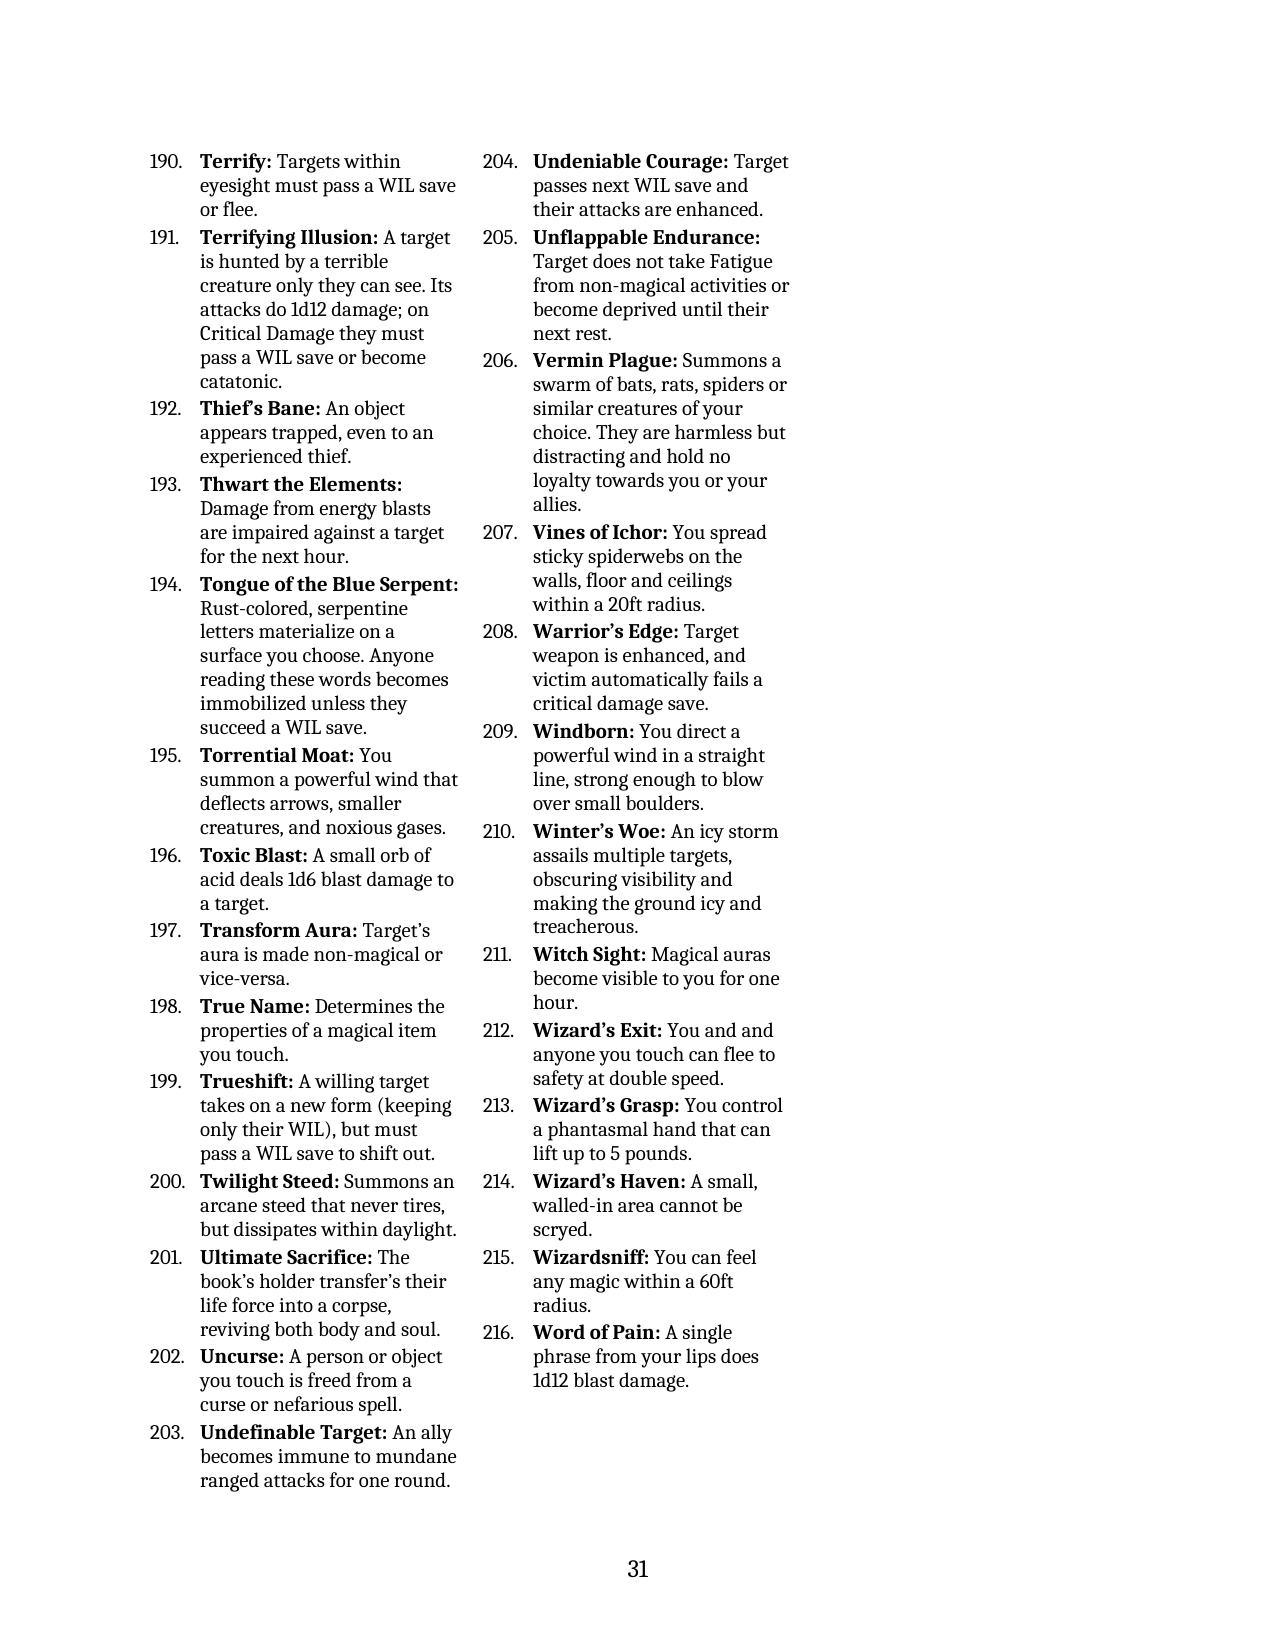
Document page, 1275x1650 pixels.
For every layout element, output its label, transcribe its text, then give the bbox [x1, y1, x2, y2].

list Wizard’s Grasp: You control a phantasmal hand that can lift up to 5 pounds. [483, 1094, 792, 1166]
list Undefinable Target: An ally becomes immune to mundane ranged attacks for one round. [150, 1421, 459, 1492]
list Wizardsniff: You can feel any magic within a 60ft radius. [483, 1245, 792, 1317]
list Transform Aura: Target’s aura is made non-magical or vice-versa. [150, 919, 459, 991]
list Thief’s Bane: An object appears trapped, even to an experienced thief. [150, 397, 459, 469]
list Terrify: Targets within eyesight must pass a WIL save or flee. [150, 150, 459, 222]
list Winter’s Woe: An icy storm assails multiple targets, obscuring visibility and making the ground icy and treacherous. [483, 819, 792, 939]
list Wizard’s Haven: A small, walled-in area cannot be scryed. [483, 1170, 792, 1242]
list Twilight Steed: Summons an arcane steed that never tires, but dissipates within daylight. [150, 1170, 459, 1242]
list Tongue of the Blue Serpent: Rust-colored, serpentine letters materialize on a surface you choose. Anyone reading these words becomes immobilized unless they succeed a WIL save. [150, 572, 459, 740]
list Windborn: You direct a powerful wind in a straight line, strong enough to blow over small boulders. [483, 720, 792, 816]
list Vines of Ichor: You spread sticky spiderwebs on the walls, floor and ceilings within a 20ft radius. [483, 521, 792, 616]
list Witch Sight: Magical auras become visible to you for one hour. [483, 943, 792, 1015]
list Ultimate Sacrifice: The book’s holder transfer’s their life force into a corpse, reviving both body and soul. [150, 1245, 459, 1341]
list Toxic Blast: A small orb of acid deals 1d6 blast damage to a target. [150, 843, 459, 915]
list Undeniable Courage: Target passes next WIL save and their attacks are enhanced. [483, 150, 792, 222]
list Word of Pain: A single phrase from your lips does 1d12 blast damage. [483, 1321, 792, 1393]
list Torrential Moat: You summon a powerful wind that deflects arrows, smaller creatures, and noxious gases. [150, 744, 459, 839]
list True Name: Determines the properties of a magical item you touch. [150, 994, 459, 1066]
list Trueshift: A willing target takes on a new form (keeping only their WIL), but must pass a WIL save to shift out. [150, 1070, 459, 1166]
list Thwart the Elements: Damage from energy blasts are impaired against a target for the next hour. [150, 473, 459, 568]
list Unflappable Endurance: Target does not take Fatigue from non-magical activities or become deprived until their next rest. [483, 226, 792, 345]
list Wizard’s Exit: You and and anyone you touch can flee to safety at double speed. [483, 1018, 792, 1090]
list Terrifying Illusion: A target is hunted by a terrible creature only they can see. Its attacks do 1d12 damage; on Critical Damage they must pass a WIL save or become catatonic. [150, 226, 459, 393]
list Vermin Plague: Summons a swarm of bats, rats, spiders or similar creatures of your choice. They are harmless but distracting and hold no loyalty towards you or your allies. [483, 349, 792, 517]
list Uncurse: A person or object you touch is freed from a curse or nefarious spell. [150, 1345, 459, 1417]
list Warrior’s Edge: Target weapon is enhanced, and victim automatically fails a critical damage save. [483, 620, 792, 716]
